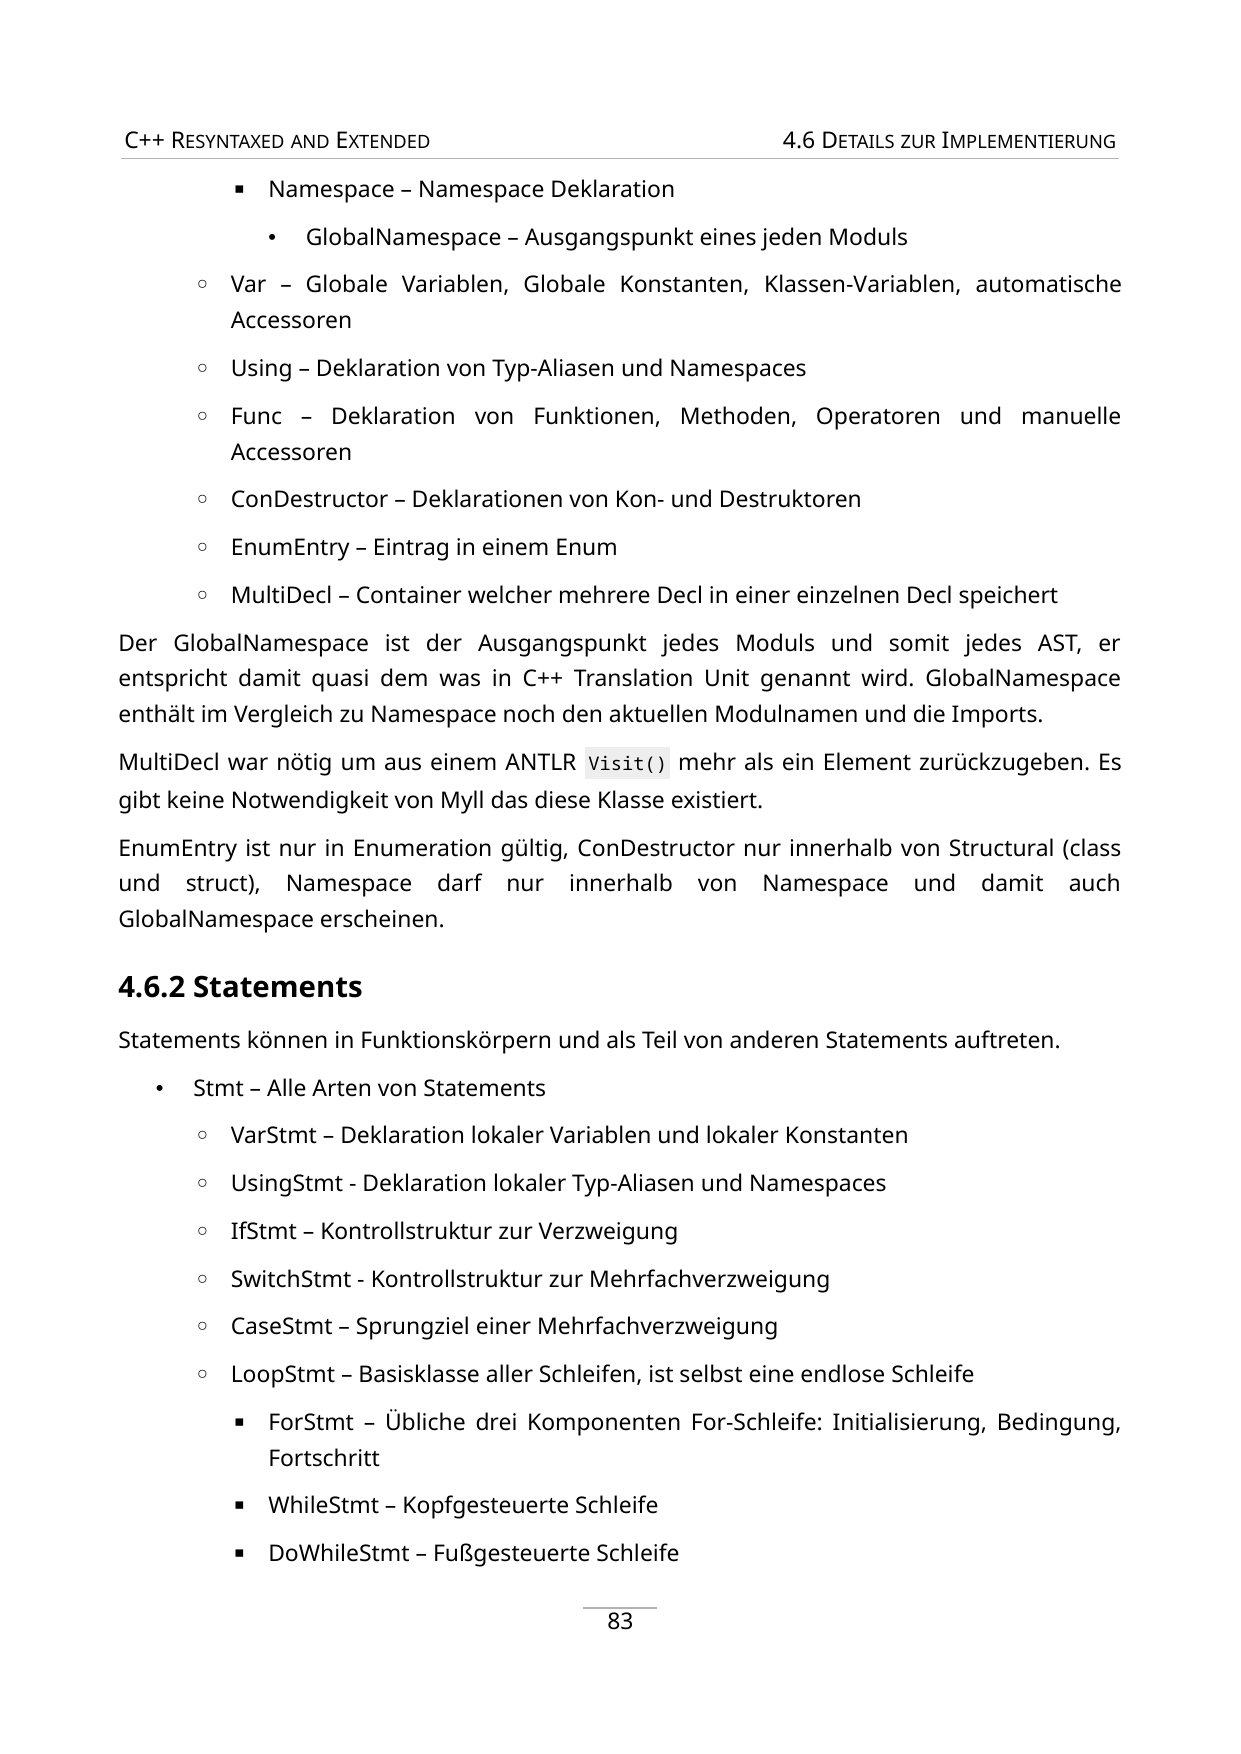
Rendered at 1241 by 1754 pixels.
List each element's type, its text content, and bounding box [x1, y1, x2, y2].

text MultiDecl war nötig um aus einem ANTLR Visit() mehr als ein Element zurückzugeben. Es gibt keine Notwendigkeit von Myll das diese Klasse existiert. [118, 746, 1122, 815]
list EnumEntry – Eintrag in einem Enum [193, 531, 1122, 562]
text EnumEntry ist nur in Enumeration gültig, ConDestructor nur innerhalb von Structural (class und struct), Namespace darf nur innerhalb von Namespace und damit auch GlobalNamespace erscheinen. [118, 831, 1122, 934]
list IfStmt – Kontrollstruktur zur Verzweigung [193, 1215, 1122, 1246]
list ConDestructor – Deklarationen von Kon- und Destruktoren [193, 483, 1122, 514]
list MultiDecl – Container welcher mehrere Decl in einer einzelnen Decl speichert [193, 579, 1122, 610]
subtitle Statements [118, 966, 1122, 1006]
text Der GlobalNamespace ist der Ausgangspunkt jedes Moduls und somit jedes AST, er entspricht damit quasi dem was in C++ Translation Unit genannt wird. GlobalNamespace enthält im Vergleich zu Namespace noch den aktuellen Modulnamen und die Imports. [118, 626, 1122, 729]
list Namespace – Namespace Deklaration [231, 173, 1122, 204]
list SwitchStmt - Kontrollstruktur zur Mehrfachverzweigung [193, 1263, 1122, 1294]
list Using – Deklaration von Typ-Aliasen und Namespaces [193, 352, 1122, 383]
list ForStmt – Übliche drei Komponenten For-Schleife: Initialisierung, Bedingung, Fortschritt [231, 1406, 1122, 1473]
list WhileStmt – Kopfgesteuerte Schleife [231, 1489, 1122, 1521]
list Func – Deklaration von Funktionen, Methoden, Operatoren und manuelle Accessoren [193, 400, 1122, 467]
list DoWhileStmt – Fußgesteuerte Schleife [231, 1537, 1122, 1568]
list LoopStmt – Basisklasse aller Schleifen, ist selbst eine endlose Schleife [193, 1358, 1122, 1389]
list UsingStmt - Deklaration lokaler Typ-Aliasen und Namespaces [193, 1167, 1122, 1198]
list Var – Globale Variablen, Globale Konstanten, Klassen-Variablen, automatische Accessoren [193, 268, 1122, 336]
text Statements können in Funktionskörpern und als Teil von anderen Statements auftreten. [118, 1024, 1122, 1055]
list GlobalNamespace – Ausgangspunkt eines jeden Moduls [268, 221, 1122, 252]
list CaseStmt – Sprungziel einer Mehrfachverzweigung [193, 1310, 1122, 1342]
list VarStmt – Deklaration lokaler Variablen und lokaler Konstanten [193, 1119, 1122, 1151]
list Stmt – Alle Arten von Statements [156, 1072, 1122, 1103]
